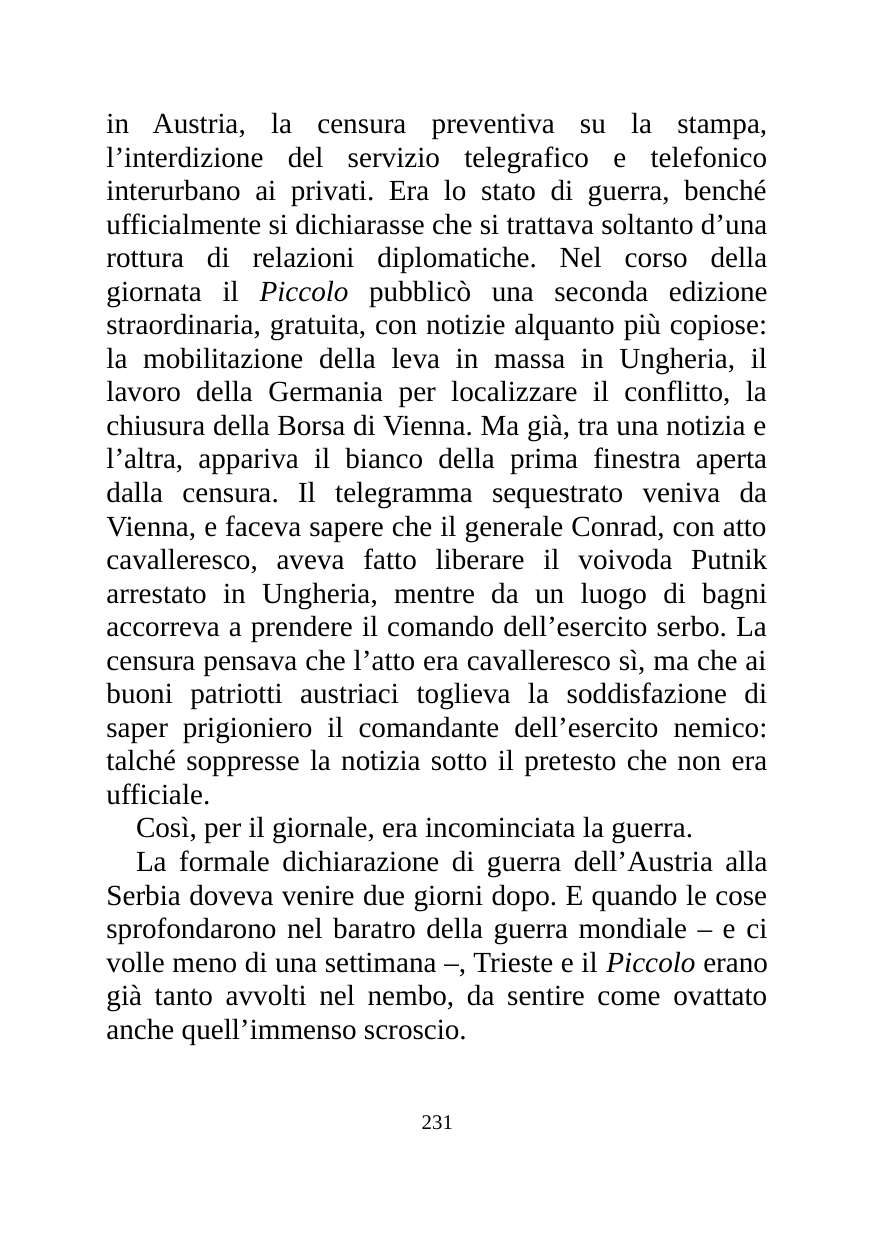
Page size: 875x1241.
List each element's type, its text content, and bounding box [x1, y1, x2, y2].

text in Austria, la censura preventiva su la stampa, l’interdizione del servizio telegrafico e telefonico interurbano ai privati. Era lo stato di guerra, benché ufficialmente si dichiarasse che si trattava soltanto d’una rottura di relazioni diplomatiche. Nel corso della giornata il Piccolo pubblicò una seconda edizione straordinaria, gratuita, con notizie alquanto più copiose: la mobilitazione della leva in massa in Ungheria, il lavoro della Germania per localizzare il conflitto, la chiusura della Borsa di Vienna. Ma già, tra una notizia e l’altra, appariva il bianco della prima finestra aperta dalla censura. Il telegramma sequestrato veniva da Vienna, e faceva sapere che il generale Conrad, con atto cavalleresco, aveva fatto liberare il voivoda Putnik arrestato in Ungheria, mentre da un luogo di bagni accorreva a prendere il comando dell’esercito serbo. La censura pensava che l’atto era cavalleresco sì, ma che ai buoni patriotti austriaci toglieva la soddisfazione di saper prigioniero il comandante dell’esercito nemico: talché soppresse la notizia sotto il pretesto che non era ufficiale. [106, 106, 768, 811]
text La formale dichiarazione di guerra dell’Austria alla Serbia doveva venire due giorni dopo. E quando le cose sprofondarono nel baratro della guerra mondiale – e ci volle meno di una settimana –, Trieste e il Piccolo erano già tanto avvolti nel nembo, da sentire come ovattato anche quell’immenso scroscio. [106, 844, 768, 1045]
text Così, per il giornale, era incominciata la guerra. [106, 811, 768, 844]
